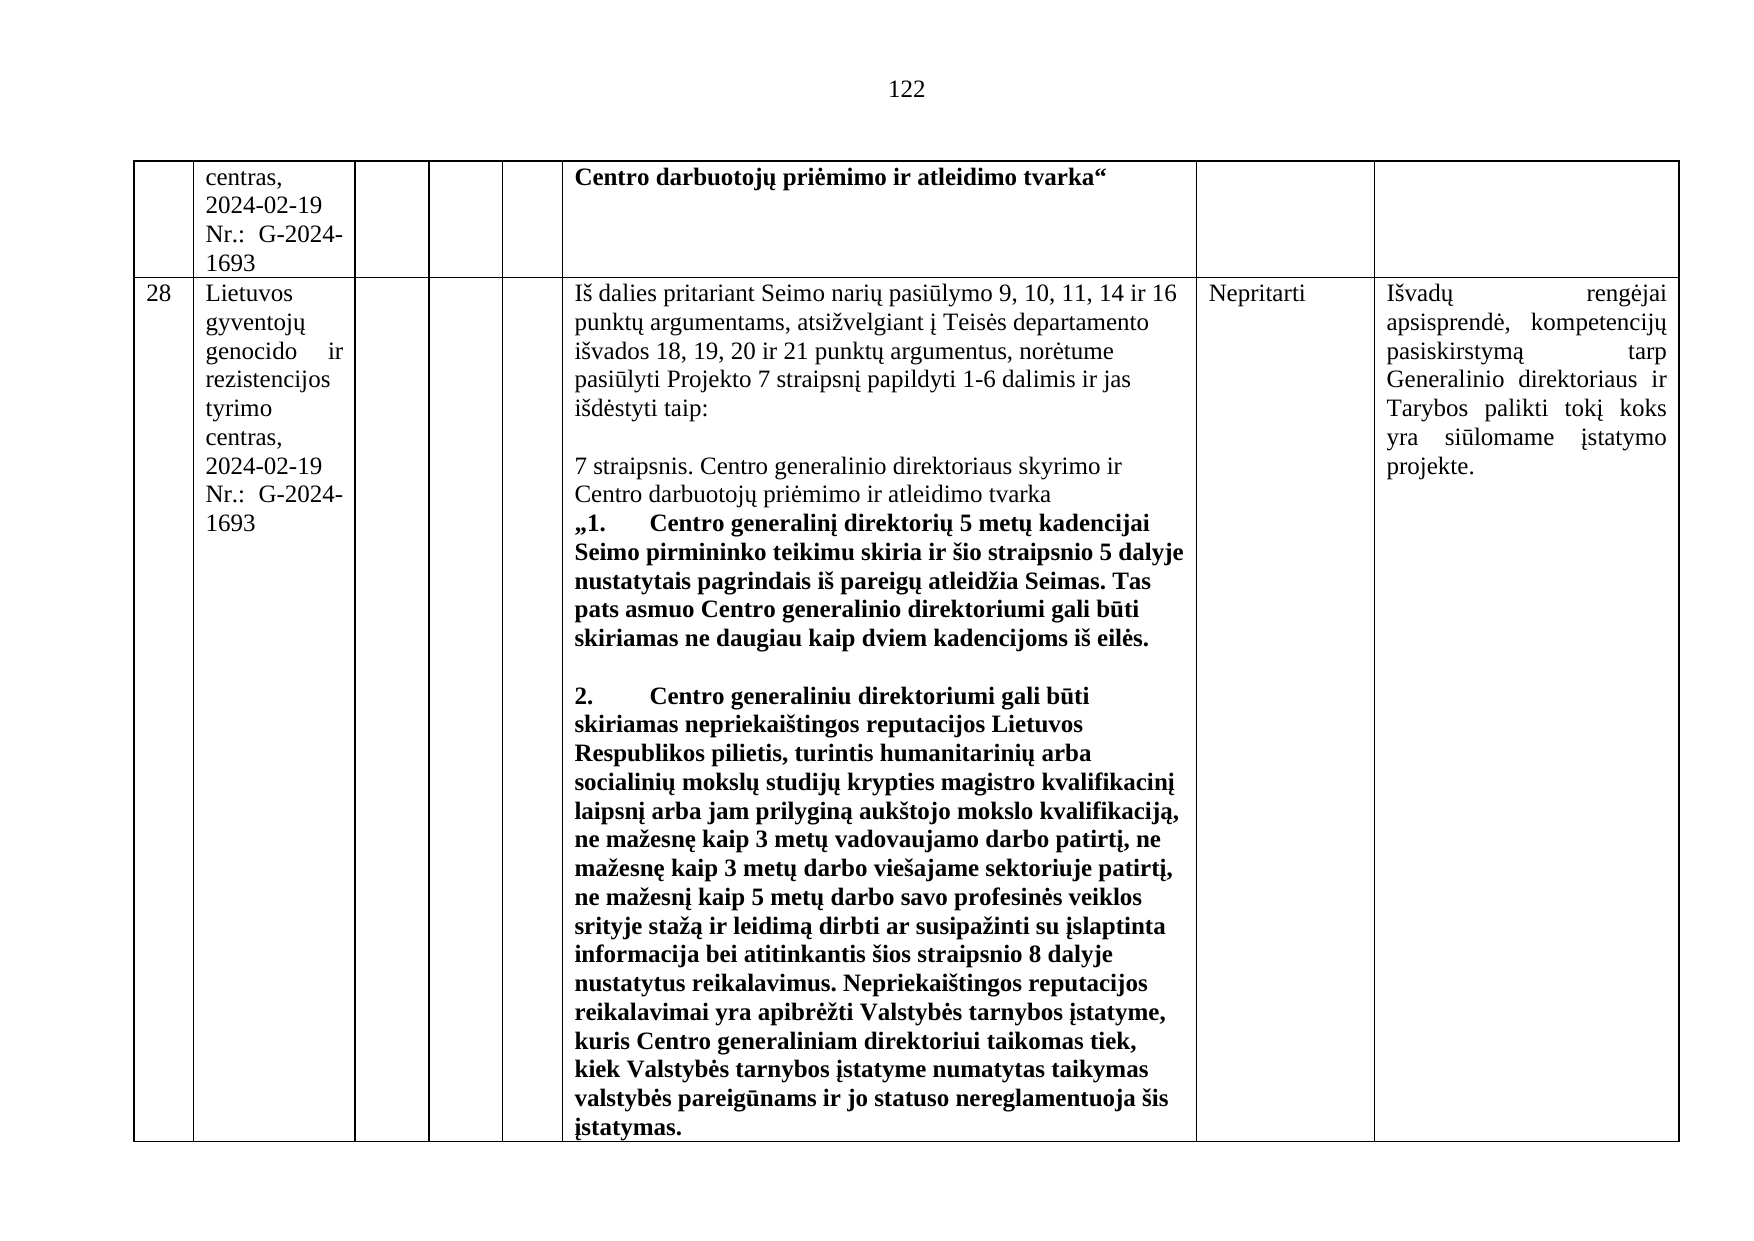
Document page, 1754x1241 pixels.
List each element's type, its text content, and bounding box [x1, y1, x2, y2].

table_cell [430, 162, 502, 277]
table_cell [356, 278, 428, 1141]
table_cell Centro darbuotojų priėmimo ir atleidimo tvarka“ [563, 162, 1196, 277]
table_cell [1375, 162, 1678, 277]
table_cell [135, 162, 193, 277]
table_cell [503, 278, 562, 1141]
table_cell Nepritarti [1197, 278, 1374, 1141]
table_cell 28 [135, 278, 193, 1141]
table_cell Iš dalies pritariant Seimo narių pasiūlymo 9, 10, 11, 14 ir 16 punktų argumentams, atsižvelgiant į Teisės departamento išvados 18, 19, 20 ir 21 punktų argumentus, norėtume pasiūlyti Projekto 7 straipsnį papildyti 1-6 dalimis ir jas išdėstyti taip: 7 straipsnis. Centro generalinio direktoriaus skyrimo ir Centro darbuotojų priėmimo ir atleidimo tvarka „1. Centro generalinį direktorių 5 metų kadencijai Seimo pirmininko teikimu skiria ir šio straipsnio 5 dalyje nustatytais pagrindais iš pareigų atleidžia Seimas. Tas pats asmuo Centro generalinio direktoriumi gali būti skiriamas ne daugiau kaip dviem kadencijoms iš eilės. 2. Centro generaliniu direktoriumi gali būti skiriamas nepriekaištingos reputacijos Lietuvos Respublikos pilietis, turintis humanitarinių arba socialinių mokslų studijų krypties magistro kvalifikacinį laipsnį arba jam prilyginą aukštojo mokslo kvalifikaciją, ne mažesnę kaip 3 metų vadovaujamo darbo patirtį, ne mažesnę kaip 3 metų darbo viešajame sektoriuje patirtį, ne mažesnį kaip 5 metų darbo savo profesinės veiklos srityje stažą ir leidimą dirbti ar susipažinti su įslaptinta informacija bei atitinkantis šios straipsnio 8 dalyje nustatytus reikalavimus. Nepriekaištingos reputacijos reikalavimai yra apibrėžti Valstybės tarnybos įstatyme, kuris Centro generaliniam direktoriui taikomas tiek, kiek Valstybės tarnybos įstatyme numatytas taikymas valstybės pareigūnams ir jo statuso nereglamentuoja šis įstatymas. [563, 278, 1196, 1141]
table_cell [356, 162, 428, 277]
table_cell [430, 278, 502, 1141]
table_cell [503, 162, 562, 277]
table_cell centras, 2024-02-19 Nr.: G-2024-1693 [194, 162, 354, 277]
table_cell [1197, 162, 1374, 277]
table_cell Išvadų rengėjai apsisprendė, kompetencijų pasiskirstymą tarp Generalinio direktoriaus ir Tarybos palikti tokį koks yra siūlomame įstatymo projekte. [1375, 278, 1678, 1141]
table_cell Lietuvos gyventojų genocido ir rezistencijos tyrimo centras, 2024-02-19 Nr.: G-2024-1693 [194, 278, 354, 1141]
